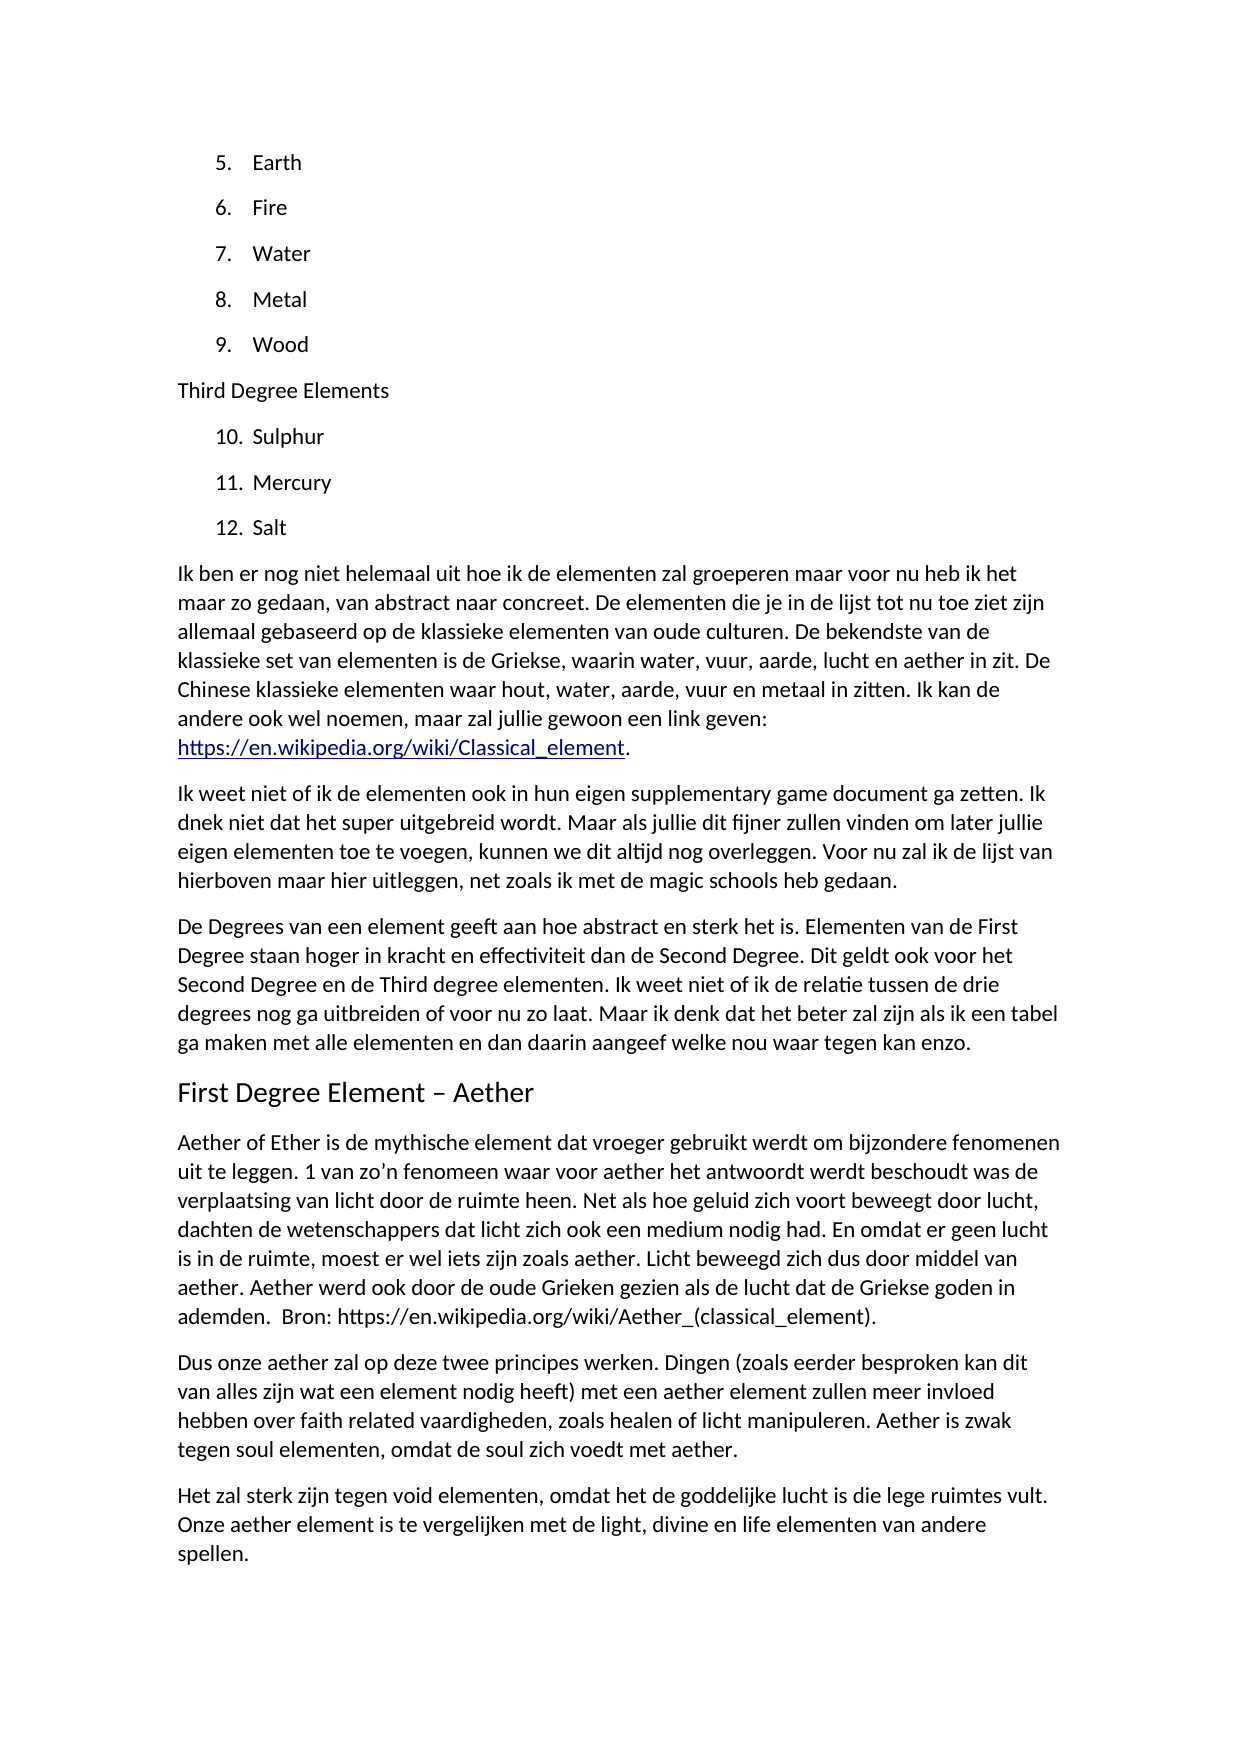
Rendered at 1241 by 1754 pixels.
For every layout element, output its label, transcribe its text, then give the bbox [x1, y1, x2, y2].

list Wood [215, 331, 1063, 358]
list Mercury [215, 468, 1063, 496]
list Sulphur [215, 422, 1063, 450]
text Het zal sterk zijn tegen void elementen, omdat het de goddelijke lucht is die lege ruimtes vult. Onze aether element is te vergelijken met de light, divine en life elementen van andere spellen. [177, 1481, 1063, 1567]
text Dus onze aether zal op deze twee principes werken. Dingen (zoals eerder besproken kan dit van alles zijn wat een element nodig heeft) met een aether element zullen meer invloed hebben over faith related vaardigheden, zoals healen of licht manipuleren. Aether is zwak tegen soul elementen, omdat de soul zich voedt met aether. [177, 1348, 1063, 1463]
text Aether of Ether is de mythische element dat vroeger gebruikt werdt om bijzondere fenomenen uit te leggen. 1 van zo’n fenomeen waar voor aether het antwoordt werdt beschoudt was de verplaatsing van licht door de ruimte heen. Net als hoe geluid zich voort beweegt door lucht, dachten de wetenschappers dat licht zich ook een medium nodig had. En omdat er geen lucht is in de ruimte, moest er wel iets zijn zoals aether. Licht beweegd zich dus door middel van aether. Aether werd ook door de oude Grieken gezien als de lucht dat de Griekse goden in ademden. Bron: https://en.wikipedia.org/wiki/Aether_(classical_element). [177, 1128, 1063, 1330]
text First Degree Element – Aether [177, 1074, 1063, 1110]
list Earth [215, 148, 1063, 176]
text Ik weet niet of ik de elementen ook in hun eigen supplementary game document ga zetten. Ik dnek niet dat het super uitgebreid wordt. Maar als jullie dit fijner zullen vinden om later jullie eigen elementen toe te voegen, kunnen we dit altijd nog overleggen. Voor nu zal ik de lijst van hierboven maar hier uitleggen, net zoals ik met de magic schools heb gedaan. [177, 779, 1063, 894]
list Water [215, 239, 1063, 267]
list Metal [215, 285, 1063, 313]
text Third Degree Elements [177, 376, 1063, 404]
text De Degrees van een element geeft aan hoe abstract en sterk het is. Elementen van de First Degree staan hoger in kracht en effectiviteit dan de Second Degree. Dit geldt ook voor het Second Degree en de Third degree elementen. Ik weet niet of ik de relatie tussen de drie degrees nog ga uitbreiden of voor nu zo laat. Maar ik denk dat het beter zal zijn als ik een tabel ga maken met alle elementen en dan daarin aangeef welke nou waar tegen kan enzo. [177, 912, 1063, 1056]
list Fire [215, 193, 1063, 221]
text Ik ben er nog niet helemaal uit hoe ik de elementen zal groeperen maar voor nu heb ik het maar zo gedaan, van abstract naar concreet. De elementen die je in de lijst tot nu toe ziet zijn allemaal gebaseerd op de klassieke elementen van oude culturen. De bekendste van de klassieke set van elementen is de Griekse, waarin water, vuur, aarde, lucht en aether in zit. De Chinese klassieke elementen waar hout, water, aarde, vuur en metaal in zitten. Ik kan de andere ook wel noemen, maar zal jullie gewoon een link geven: https://en.wikipedia.org/wiki/Classical_element. [177, 559, 1063, 762]
list Salt [215, 513, 1063, 541]
